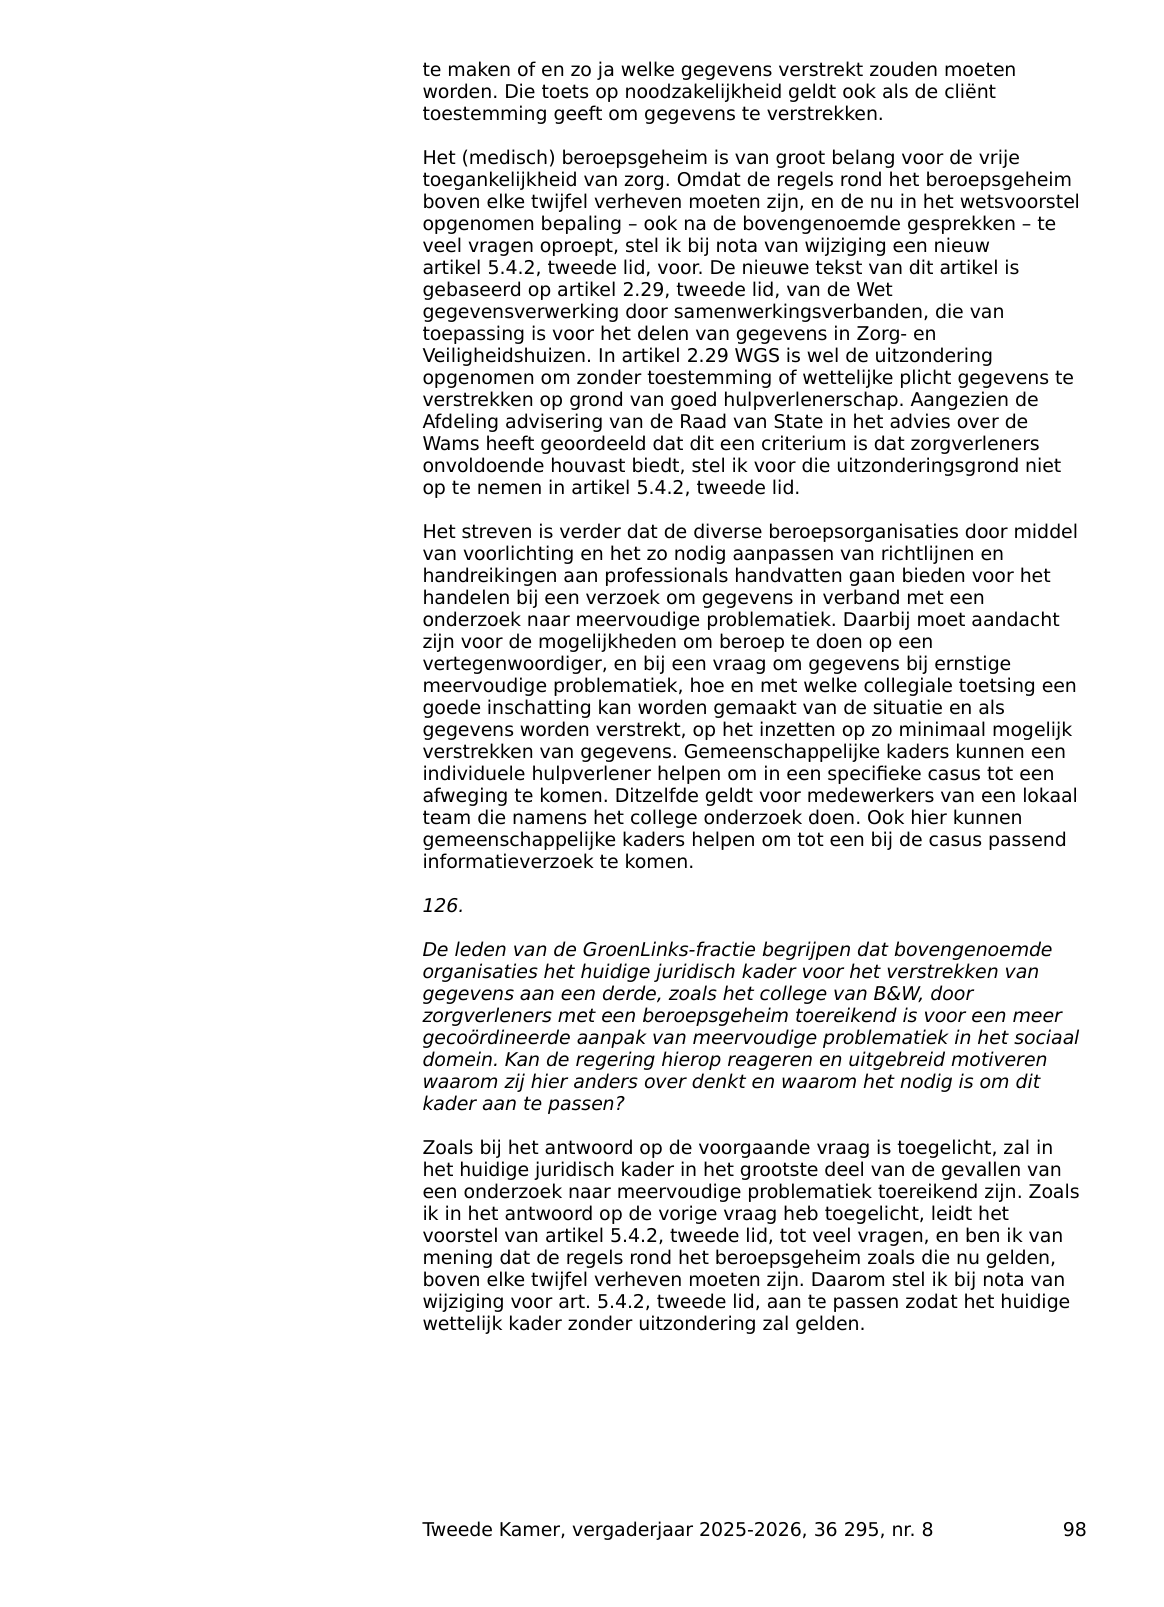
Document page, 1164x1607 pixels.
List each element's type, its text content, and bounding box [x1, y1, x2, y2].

text te maken of en zo ja welke gegevens verstrekt zouden moeten worden. Die toets op noodzakelijkheid geldt ook als de cliënt toestemming geeft om gegevens te verstrekken. [422, 59, 1087, 125]
subtitle 126. [422, 895, 1087, 917]
text Het streven is verder dat de diverse beroepsorganisaties door middel van voorlichting en het zo nodig aanpassen van richtlijnen en handreikingen aan professionals handvatten gaan bieden voor het handelen bij een verzoek om gegevens in verband met een onderzoek naar meervoudige problematiek. Daarbij moet aandacht zijn voor de mogelijkheden om beroep te doen op een vertegenwoordiger, en bij een vraag om gegevens bij ernstige meervoudige problematiek, hoe en met welke collegiale toetsing een goede inschatting kan worden gemaakt van de situatie en als gegevens worden verstrekt, op het inzetten op zo minimaal mogelijk verstrekken van gegevens. Gemeenschappelijke kaders kunnen een individuele hulpverlener helpen om in een specifieke casus tot een afweging te komen. Ditzelfde geldt voor medewerkers van een lokaal team die namens het college onderzoek doen. Ook hier kunnen gemeenschappelijke kaders helpen om tot een bij de casus passend informatieverzoek te komen. [422, 521, 1087, 873]
text Zoals bij het antwoord op de voorgaande vraag is toegelicht, zal in het huidige juridisch kader in het grootste deel van de gevallen van een onderzoek naar meervoudige problematiek toereikend zijn. Zoals ik in het antwoord op de vorige vraag heb toegelicht, leidt het voorstel van artikel 5.4.2, tweede lid, tot veel vragen, en ben ik van mening dat de regels rond het beroepsgeheim zoals die nu gelden, boven elke twijfel verheven moeten zijn. Daarom stel ik bij nota van wijziging voor art. 5.4.2, tweede lid, aan te passen zodat het huidige wettelijk kader zonder uitzondering zal gelden. [422, 1137, 1087, 1335]
text Het (medisch) beroepsgeheim is van groot belang voor de vrije toegankelijkheid van zorg. Omdat de regels rond het beroepsgeheim boven elke twijfel verheven moeten zijn, en de nu in het wetsvoorstel opgenomen bepaling – ook na de bovengenoemde gesprekken – te veel vragen oproept, stel ik bij nota van wijziging een nieuw artikel 5.4.2, tweede lid, voor. De nieuwe tekst van dit artikel is gebaseerd op artikel 2.29, tweede lid, van de Wet gegevensverwerking door samenwerkingsverbanden, die van toepassing is voor het delen van gegevens in Zorg- en Veiligheidshuizen. In artikel 2.29 WGS is wel de uitzondering opgenomen om zonder toestemming of wettelijke plicht gegevens te verstrekken op grond van goed hulpverlenerschap. Aangezien de Afdeling advisering van de Raad van State in het advies over de Wams heeft geoordeeld dat dit een criterium is dat zorgverleners onvoldoende houvast biedt, stel ik voor die uitzonderingsgrond niet op te nemen in artikel 5.4.2, tweede lid. [422, 147, 1087, 499]
text De leden van de GroenLinks-fractie begrijpen dat bovengenoemde organisaties het huidige juridisch kader voor het verstrekken van gegevens aan een derde, zoals het college van B&W, door zorgverleners met een beroepsgeheim toereikend is voor een meer gecoördineerde aanpak van meervoudige problematiek in het sociaal domein. Kan de regering hierop reageren en uitgebreid motiveren waarom zij hier anders over denkt en waarom het nodig is om dit kader aan te passen? [422, 939, 1087, 1115]
